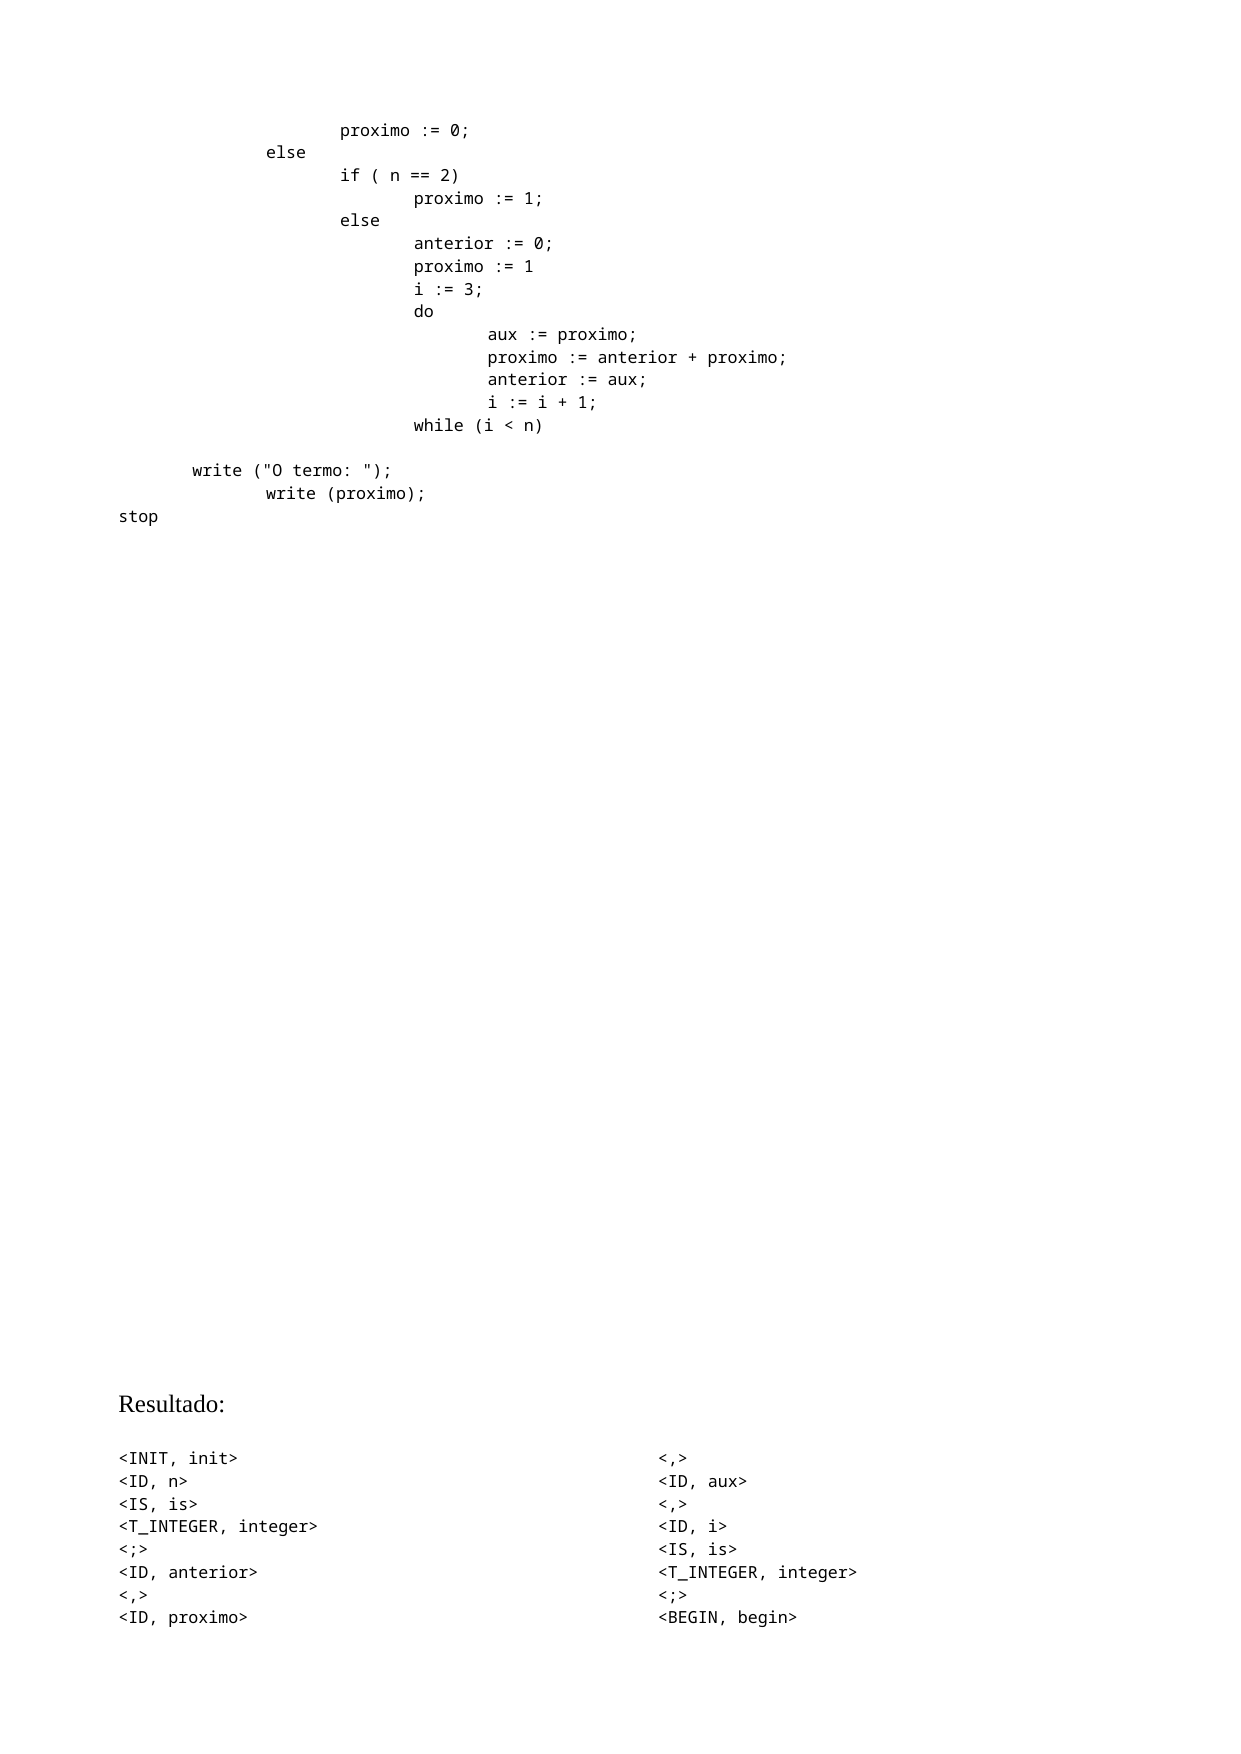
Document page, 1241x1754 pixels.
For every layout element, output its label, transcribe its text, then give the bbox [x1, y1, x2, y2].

text proximo := 1; [118, 186, 1122, 209]
text i := i + 1; [118, 391, 1122, 413]
text <,> [658, 1447, 1122, 1469]
text proximo := 0; [118, 118, 1122, 141]
text anterior := aux; [118, 368, 1122, 391]
text <T_INTEGER, integer> [118, 1515, 583, 1538]
text write (proximo); [118, 481, 1122, 504]
text <;> [118, 1538, 583, 1560]
text <ID, n> [118, 1469, 583, 1492]
text stop [118, 504, 1122, 527]
text do [118, 300, 1122, 322]
text while (i < n) [118, 413, 1122, 436]
text <,> [118, 1583, 583, 1606]
text <T_INTEGER, integer> [658, 1560, 1122, 1583]
text else [118, 141, 1122, 163]
text Resultado: [118, 1389, 1122, 1418]
text anterior := 0; [118, 232, 1122, 254]
text <ID, i> [658, 1515, 1122, 1538]
text <ID, aux> [658, 1469, 1122, 1492]
text write ("O termo: "); [118, 459, 1122, 481]
text <;> [658, 1583, 1122, 1606]
text i := 3; [118, 277, 1122, 300]
text if ( n == 2) [118, 163, 1122, 186]
text <IS, is> [658, 1538, 1122, 1560]
text <ID, proximo> [118, 1606, 583, 1628]
text aux := proximo; [118, 322, 1122, 345]
text proximo := 1 [118, 254, 1122, 277]
text else [118, 209, 1122, 232]
text <BEGIN, begin> [658, 1606, 1122, 1628]
text <ID, anterior> [118, 1560, 583, 1583]
text <INIT, init> [118, 1447, 583, 1469]
text <IS, is> [118, 1492, 583, 1515]
text <,> [658, 1492, 1122, 1515]
text proximo := anterior + proximo; [118, 345, 1122, 368]
